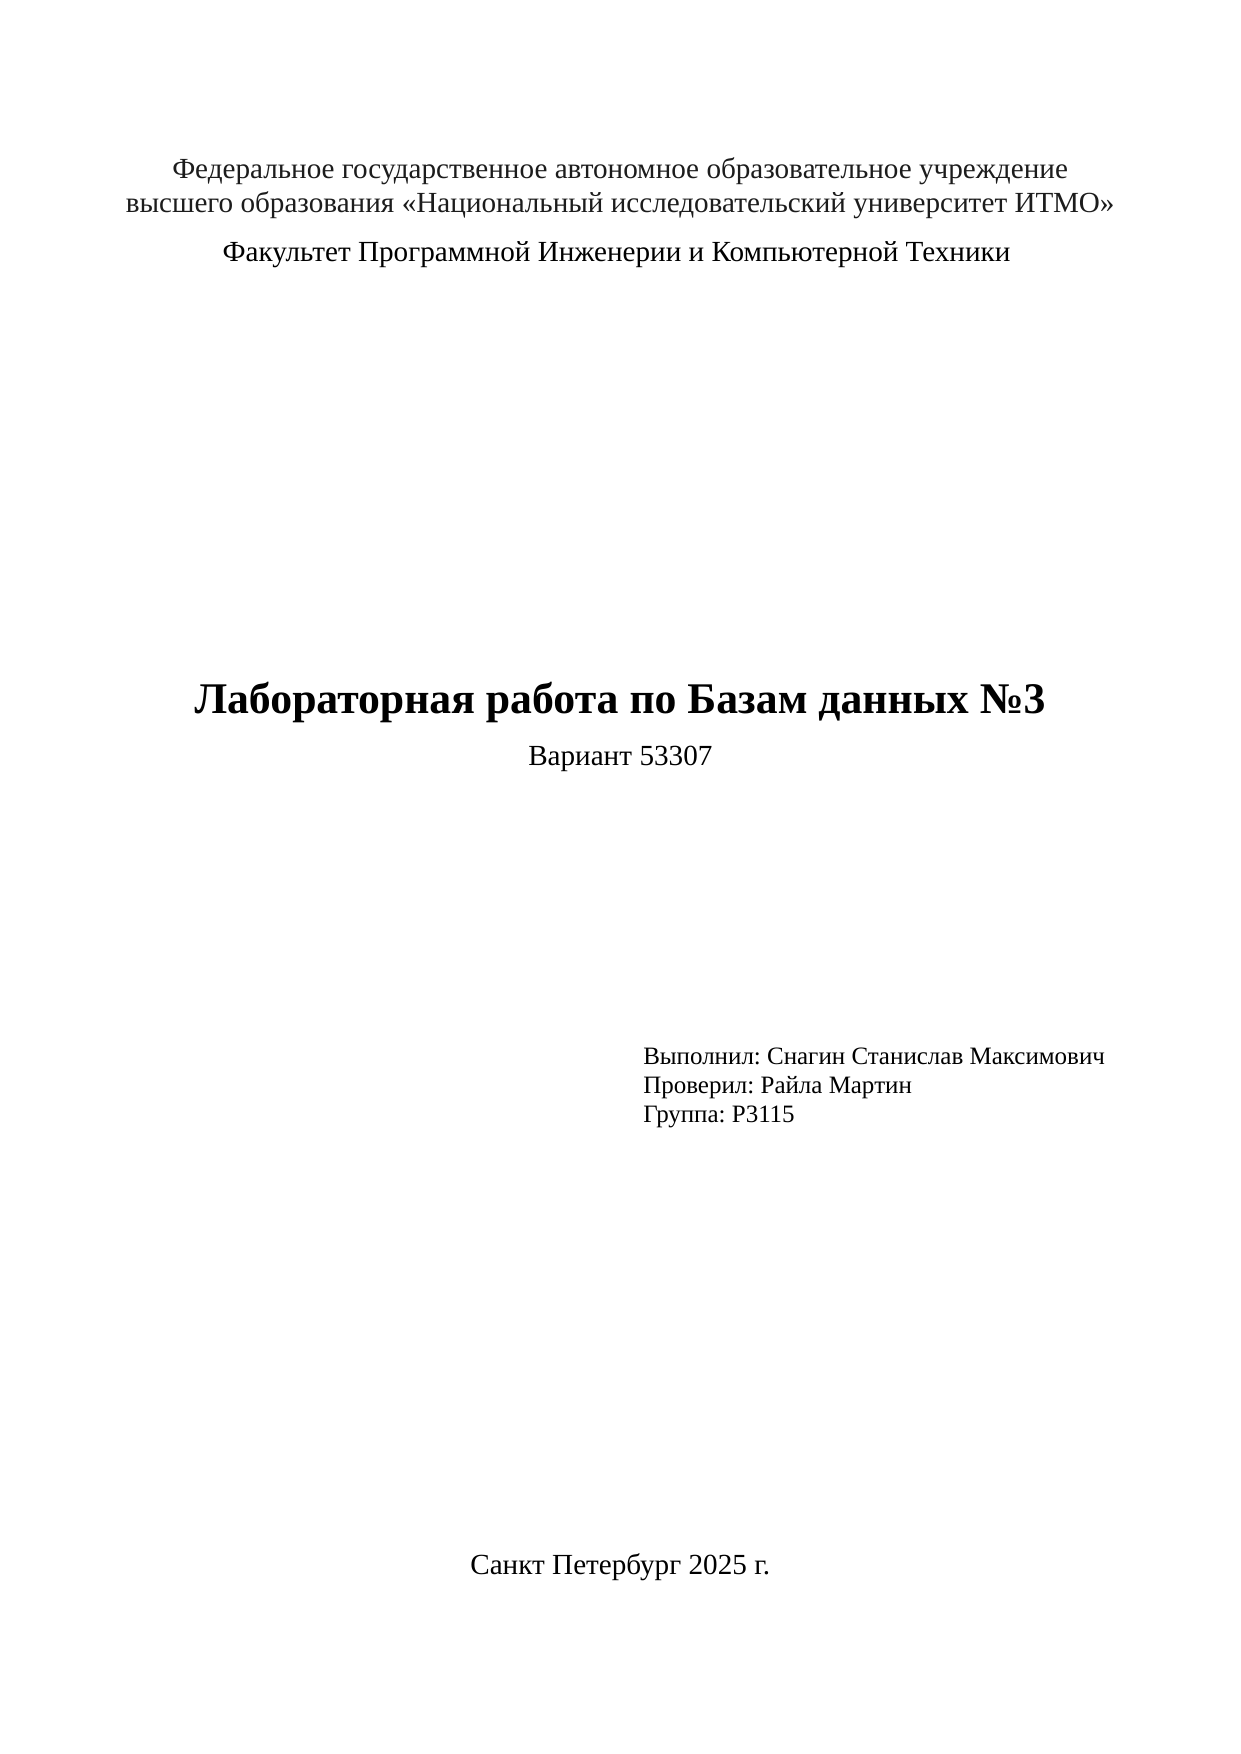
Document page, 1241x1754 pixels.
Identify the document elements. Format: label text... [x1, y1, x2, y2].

text Проверил: Райла Мартин [643, 1070, 1122, 1099]
text Лабораторная работа по Базам данных №3 [118, 672, 1122, 723]
text Выполнил: Снагин Станислав Максимович [643, 1041, 1122, 1070]
text Группа: Р3115 [643, 1099, 1122, 1127]
text Санкт Петербург 2025 г. [118, 1547, 1122, 1581]
text Факультет Программной Инженерии и Компьютерной Техники [118, 234, 1122, 267]
text Вариант 53307 [118, 738, 1122, 771]
text Федеральное государственное автономное образовательное учреждение высшего образования «Национальный исследовательский университет ИТМО» [118, 152, 1122, 219]
